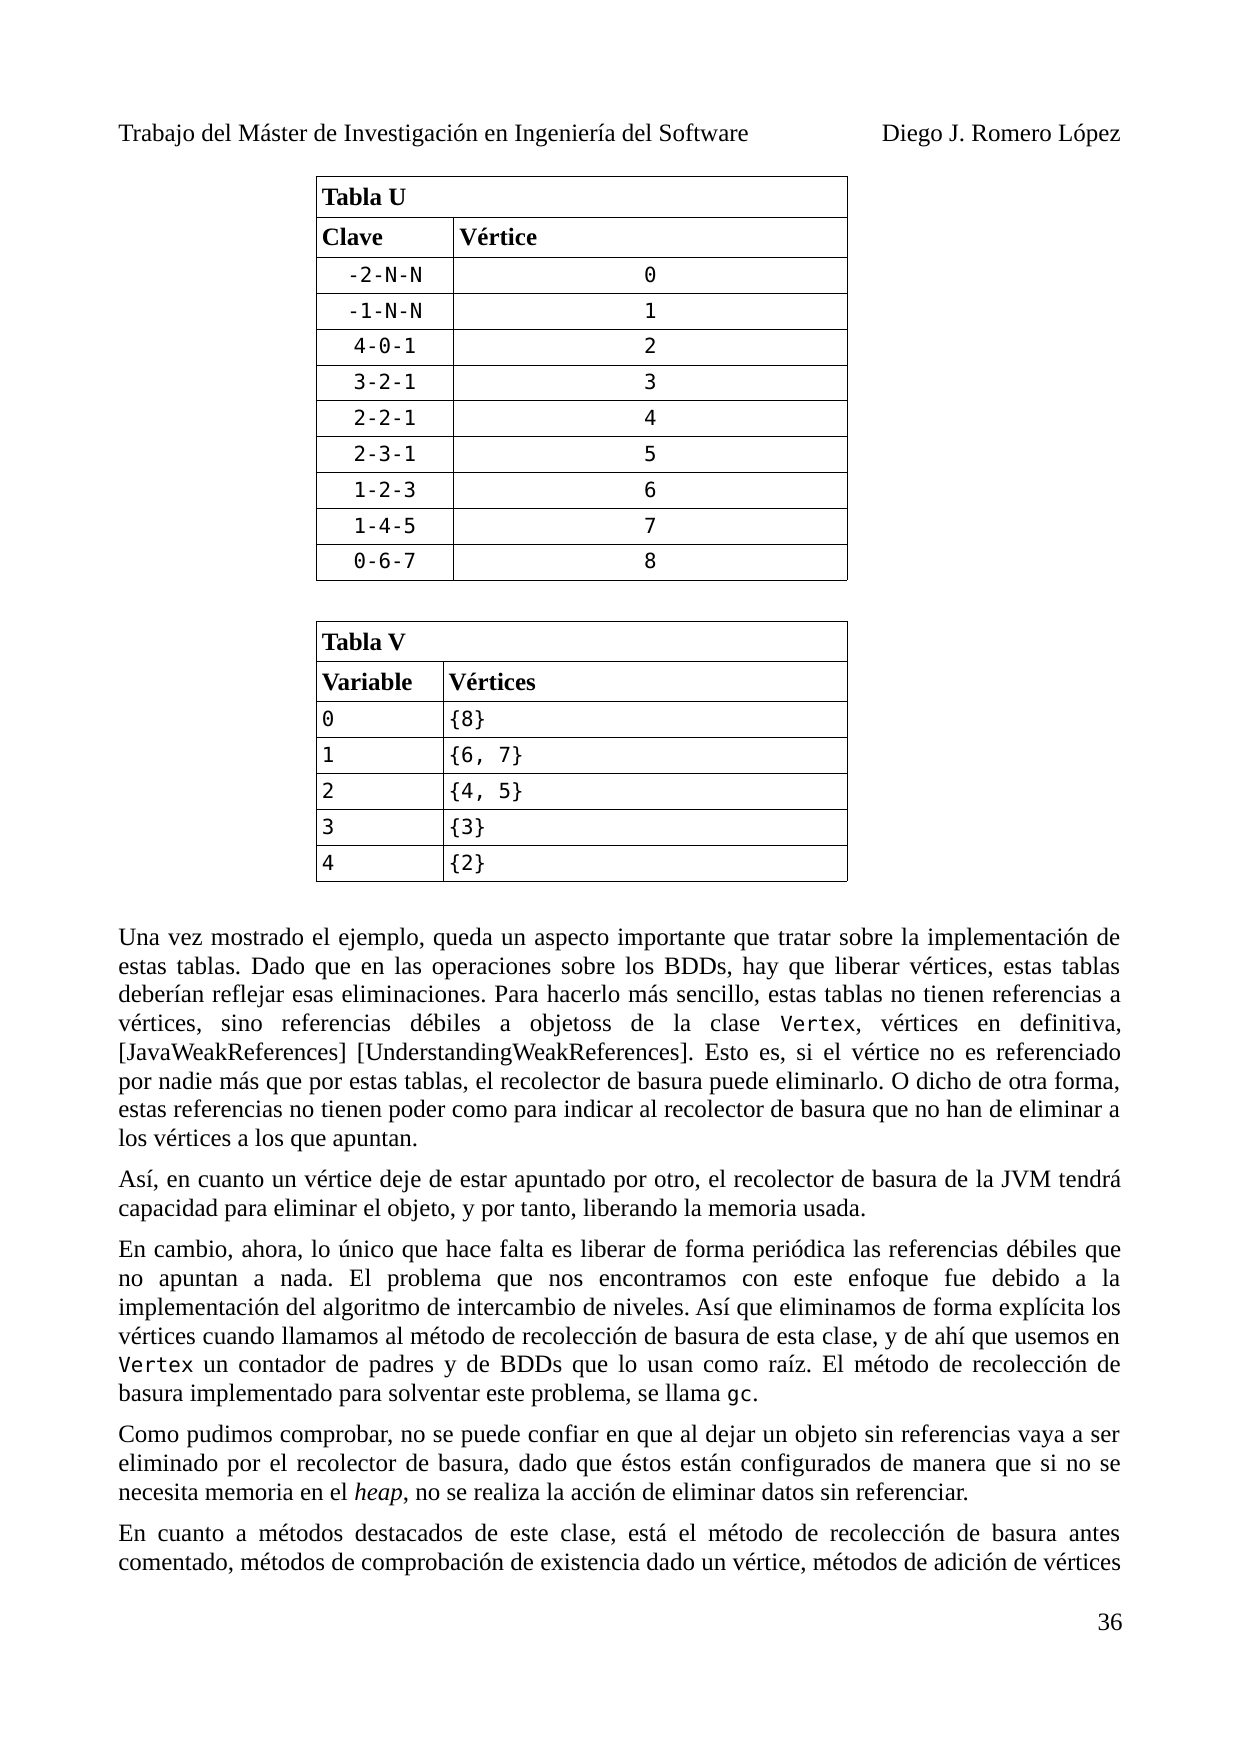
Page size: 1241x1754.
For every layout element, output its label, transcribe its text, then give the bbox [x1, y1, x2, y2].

table_cell 1 [317, 738, 443, 773]
table_cell {6, 7} [444, 738, 847, 773]
table_cell Variable [317, 662, 443, 701]
table_cell 2 [454, 330, 847, 364]
text En cuanto a métodos destacados de este clase, está el método de recolección de basura antes comentado, métodos de comprobación de existencia dado un vértice, métodos de adición de vértices [118, 1518, 1122, 1576]
table_cell {3} [444, 810, 847, 845]
table_cell 0-6-7 [317, 545, 453, 579]
table_header Tabla V [317, 622, 847, 661]
table_cell 0 [454, 258, 847, 293]
table_cell 8 [454, 545, 847, 579]
text Así, en cuanto un vértice deje de estar apuntado por otro, el recolector de basura de la JVM tendrá capacidad para eliminar el objeto, y por tanto, liberando la memoria usada. [118, 1164, 1122, 1222]
table_cell Vértices [444, 662, 847, 701]
table_cell 0 [317, 702, 443, 737]
table_cell -1-N-N [317, 294, 453, 329]
table_cell 6 [454, 473, 847, 508]
table_cell {8} [444, 702, 847, 737]
table_cell 1-4-5 [317, 509, 453, 544]
table_cell 5 [454, 437, 847, 472]
table_cell 4-0-1 [317, 330, 453, 364]
text Como pudimos comprobar, no se puede confiar en que al dejar un objeto sin referencias vaya a ser eliminado por el recolector de basura, dado que éstos están configurados de manera que si no se necesita memoria en el heap, no se realiza la acción de eliminar datos sin referenciar. [118, 1419, 1122, 1506]
table_cell 3-2-1 [317, 366, 453, 400]
table_cell Clave [317, 218, 453, 257]
table_cell 4 [454, 401, 847, 436]
table_cell 3 [317, 810, 443, 845]
table_cell {4, 5} [444, 774, 847, 809]
table_cell 1-2-3 [317, 473, 453, 508]
table_cell 2-2-1 [317, 401, 453, 436]
table_cell {2} [444, 846, 847, 881]
table_cell 1 [454, 294, 847, 329]
table_cell Vértice [454, 218, 847, 257]
table_header Tabla U [317, 177, 847, 217]
table_cell 7 [454, 509, 847, 544]
table_cell -2-N-N [317, 258, 453, 293]
text En cambio, ahora, lo único que hace falta es liberar de forma periódica las referencias débiles que no apuntan a nada. El problema que nos encontramos con este enfoque fue debido a la implementación del algoritmo de intercambio de niveles. Así que eliminamos de forma explícita los vértices cuando llamamos al método de recolección de basura de esta clase, y de ahí que usemos en Vertex un contador de padres y de BDDs que lo usan como raíz. El método de recolección de basura implementado para solventar este problema, se llama gc. [118, 1234, 1122, 1407]
text Una vez mostrado el ejemplo, queda un aspecto importante que tratar sobre la implementación de estas tablas. Dado que en las operaciones sobre los BDDs, hay que liberar vértices, estas tablas deberían reflejar esas eliminaciones. Para hacerlo más sencillo, estas tablas no tienen referencias a vértices, sino referencias débiles a objetoss de la clase Vertex, vértices en definitiva, [JavaWeakReferences] [UnderstandingWeakReferences]. Esto es, si el vértice no es referenciado por nadie más que por estas tablas, el recolector de basura puede eliminarlo. O dicho de otra forma, estas referencias no tienen poder como para indicar al recolector de basura que no han de eliminar a los vértices a los que apuntan. [118, 922, 1122, 1152]
table_cell 2 [317, 774, 443, 809]
table_cell 2-3-1 [317, 437, 453, 472]
table_cell 4 [317, 846, 443, 881]
table_cell 3 [454, 366, 847, 400]
